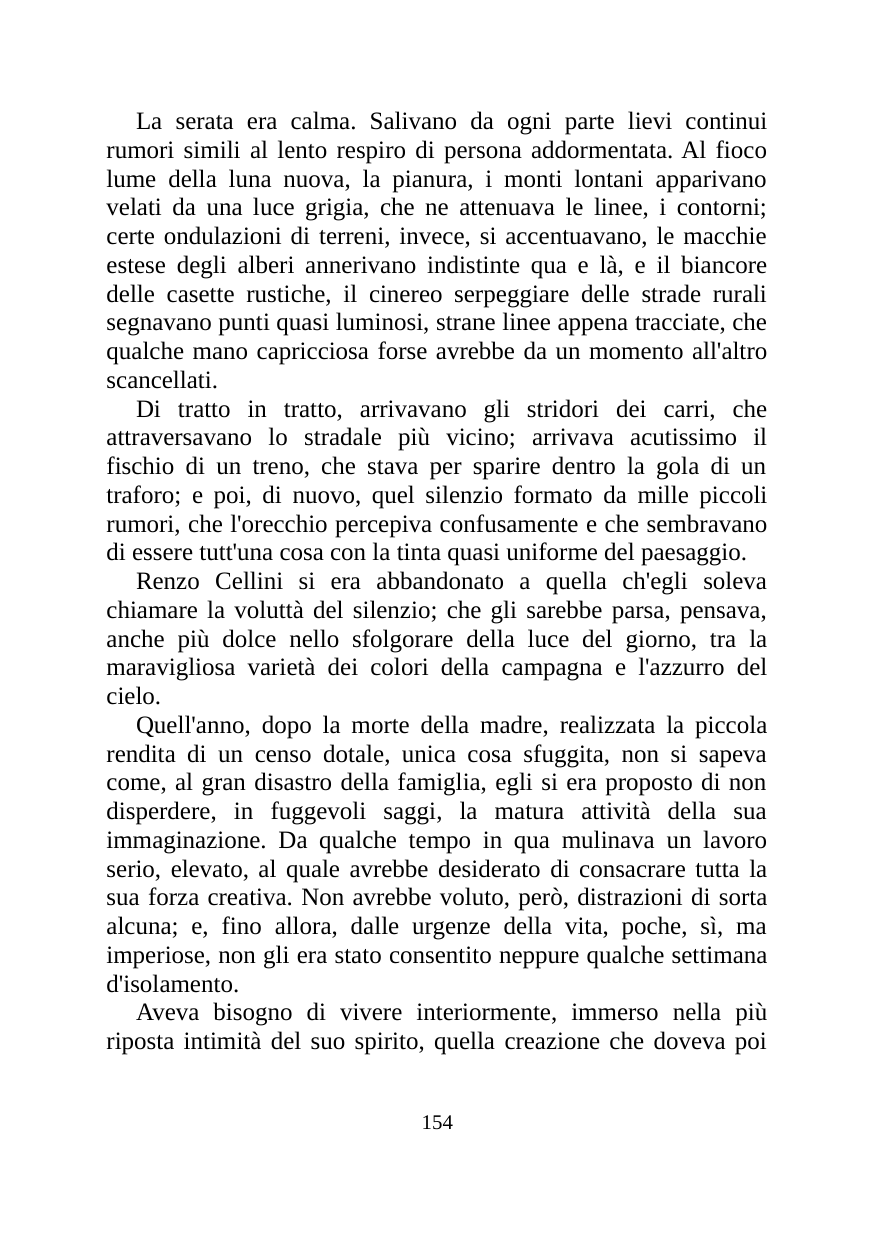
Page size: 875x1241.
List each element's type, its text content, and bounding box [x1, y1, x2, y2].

text Aveva bisogno di vivere interiormente, immerso nella più riposta intimità del suo spirito, quella creazione che doveva poi [106, 997, 768, 1055]
text La serata era calma. Salivano da ogni parte lievi continui rumori simili al lento respiro di persona addormentata. Al fioco lume della luna nuova, la pianura, i monti lontani apparivano velati da una luce grigia, che ne attenuava le linee, i contorni; certe ondulazioni di terreni, invece, si accentuavano, le macchie estese degli alberi annerivano indistinte qua e là, e il biancore delle casette rustiche, il cinereo serpeggiare delle strade rurali segnavano punti quasi luminosi, strane linee appena tracciate, che qualche mano capricciosa forse avrebbe da un momento all'altro scancellati. [106, 106, 768, 394]
text Quell'anno, dopo la morte della madre, realizzata la piccola rendita di un censo dotale, unica cosa sfuggita, non si sapeva come, al gran disastro della famiglia, egli si era proposto di non disperdere, in fuggevoli saggi, la matura attività della sua immaginazione. Da qualche tempo in qua mulinava un lavoro serio, elevato, al quale avrebbe desiderato di consacrare tutta la sua forza creativa. Non avrebbe voluto, però, distrazioni di sorta alcuna; e, fino allora, dalle urgenze della vita, poche, sì, ma imperiose, non gli era stato consentito neppure qualche settimana d'isolamento. [106, 710, 768, 997]
text Di tratto in tratto, arrivavano gli stridori dei carri, che attraversavano lo stradale più vicino; arrivava acutissimo il fischio di un treno, che stava per sparire dentro la gola di un traforo; e poi, di nuovo, quel silenzio formato da mille piccoli rumori, che l'orecchio percepiva confusamente e che sembravano di essere tutt'una cosa con la tinta quasi uniforme del paesaggio. [106, 394, 768, 566]
text Renzo Cellini si era abbandonato a quella ch'egli soleva chiamare la voluttà del silenzio; che gli sarebbe parsa, pensava, anche più dolce nello sfolgorare della luce del giorno, tra la maravigliosa varietà dei colori della campagna e l'azzurro del cielo. [106, 566, 768, 710]
